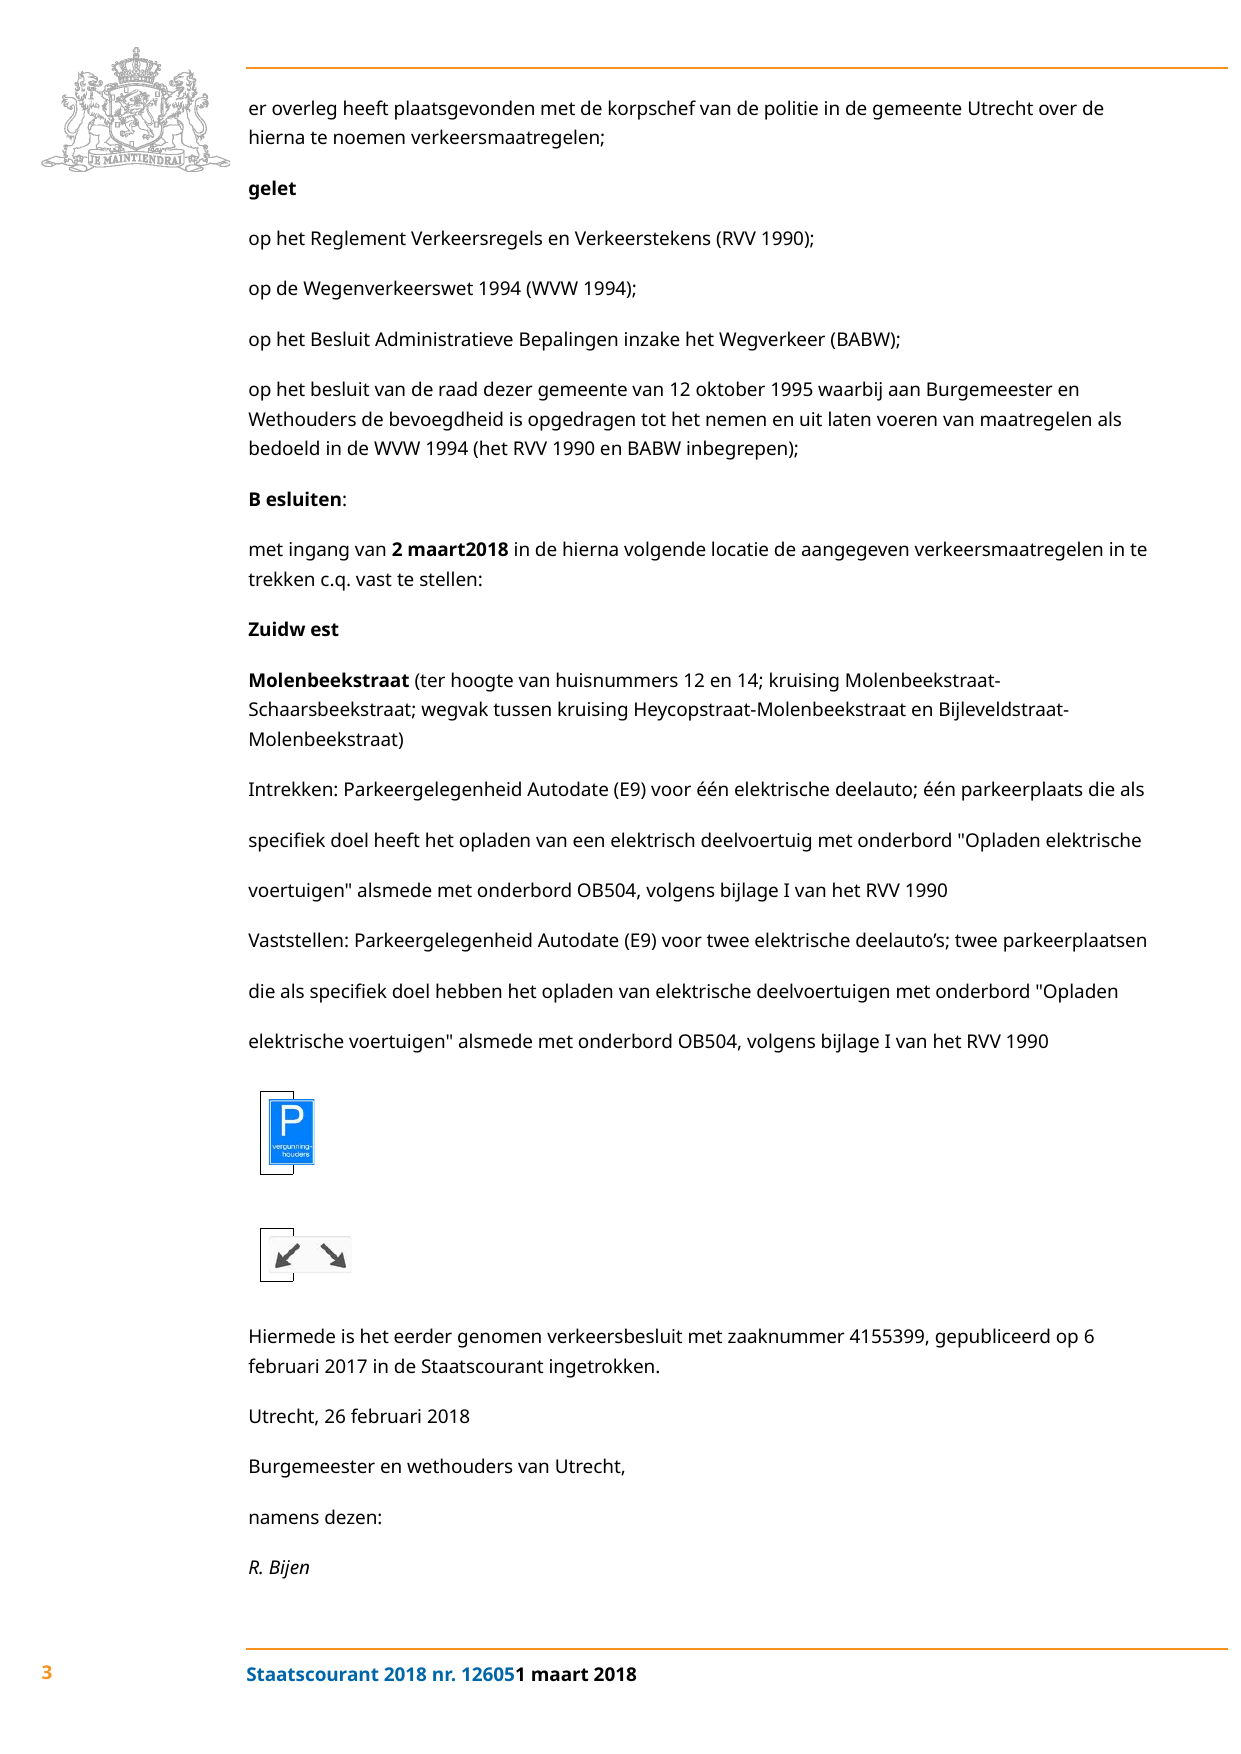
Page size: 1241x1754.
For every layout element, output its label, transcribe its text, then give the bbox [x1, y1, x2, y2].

text Molenbeekstraat (ter hoogte van huisnummers 12 en 14; kruising Molenbeekstraat-Schaarsbeekstraat; wegvak tussen kruising Heycopstraat-Molenbeekstraat en Bijleveldstraat-Molenbeekstraat) [248, 667, 1152, 752]
text op het Besluit Administratieve Bepalingen inzake het Wegverkeer (BABW); [248, 326, 1152, 352]
picture [268, 1099, 315, 1165]
text Utrecht, 26 februari 2018 [248, 1403, 1152, 1429]
text voertuigen" alsmede met onderbord OB504, volgens bijlage I van het RVV 1990 [248, 877, 1152, 903]
text er overleg heeft plaatsgevonden met de korpschef van de politie in de gemeente Utrecht over de hierna te noemen verkeersmaatregelen; [248, 95, 1152, 150]
text op het Reglement Verkeersregels en Verkeerstekens (RVV 1990); [248, 225, 1152, 251]
text op het besluit van de raad dezer gemeente van 12 oktober 1995 waarbij aan Burgemeester en Wethouders de bevoegdheid is opgedragen tot het nemen en uit laten voeren van maatregelen als bedoeld in de WVW 1994 (het RVV 1990 en BABW inbegrepen); [248, 376, 1152, 461]
picture [41, 47, 231, 172]
text Zuidw est [248, 616, 1152, 642]
text R. Bijen [248, 1554, 1152, 1580]
text die als specifiek doel hebben het opladen van elektrische deelvoertuigen met onderbord "Opladen [248, 978, 1152, 1004]
text Hiermede is het eerder genomen verkeersbesluit met zaaknummer 4155399, gepubliceerd op 6 februari 2017 in de Staatscourant ingetrokken. [248, 1323, 1152, 1379]
text specifiek doel heeft het opladen van een elektrisch deelvoertuig met onderbord "Opladen elektrische [248, 827, 1152, 853]
text op de Wegenverkeerswet 1994 (WVW 1994); [248, 276, 1152, 301]
text B esluiten: [248, 486, 1152, 512]
text elektrische voertuigen" alsmede met onderbord OB504, volgens bijlage I van het RVV 1990 [248, 1028, 1152, 1054]
text Burgemeester en wethouders van Utrecht, [248, 1454, 1152, 1479]
text Vaststellen: Parkeergelegenheid Autodate (E9) voor twee elektrische deelauto’s; twee parkeerplaatsen [248, 928, 1152, 953]
text Intrekken: Parkeergelegenheid Autodate (E9) voor één elektrische deelauto; één parkeerplaats die als [248, 776, 1152, 802]
picture [268, 1236, 352, 1273]
text gelet [248, 175, 1152, 201]
text namens dezen: [248, 1504, 1152, 1530]
text met ingang van 2 maart2018 in de hierna volgende locatie de aangegeven verkeersmaatregelen in te trekken c.q. vast te stellen: [248, 536, 1152, 592]
